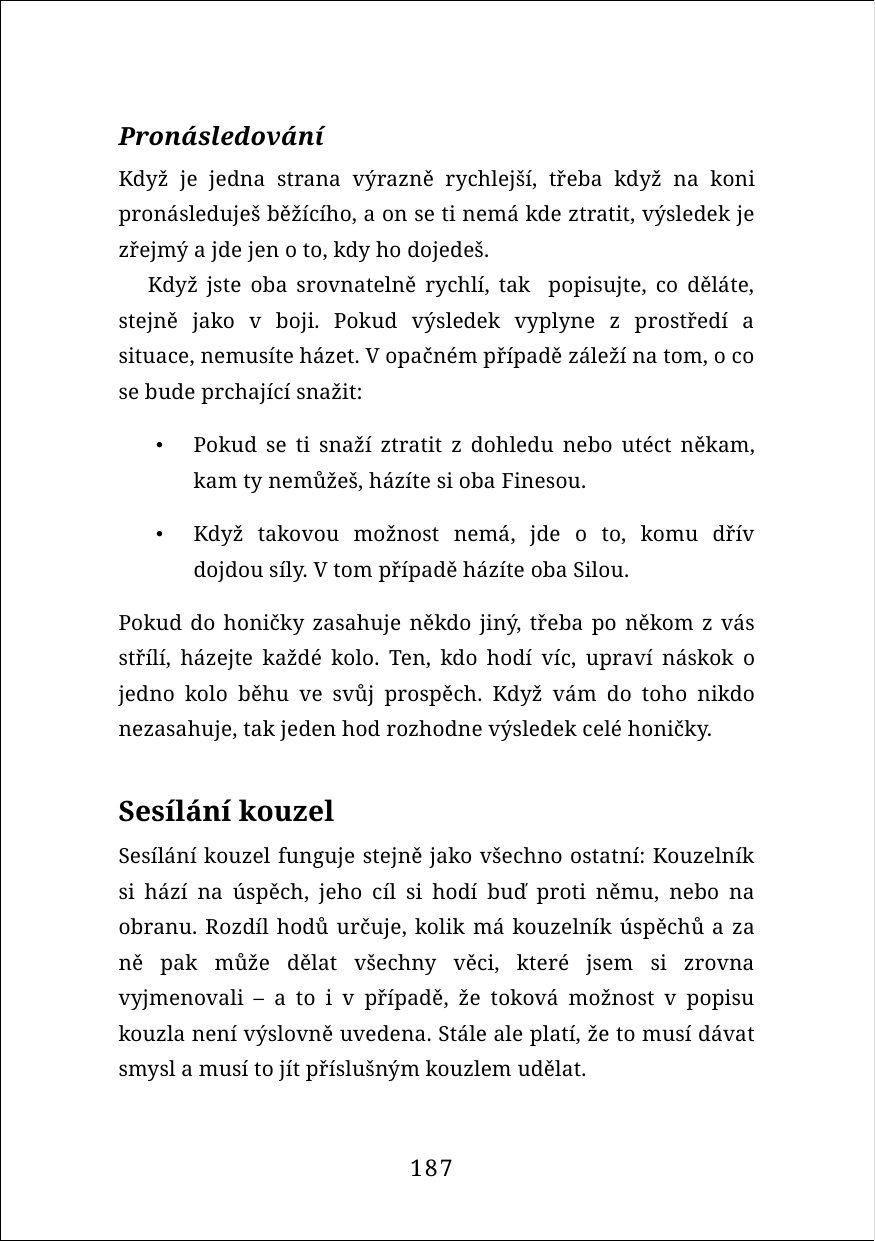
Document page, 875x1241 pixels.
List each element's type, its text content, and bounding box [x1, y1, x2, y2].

text Sesílání kouzel funguje stejně jako všechno ostatní: Kouzelník si hází na úspěch, jeho cíl si hodí buď proti němu, nebo na obranu. Rozdíl hodů určuje, kolik má kouzelník úspěchů a za ně pak může dělat všechny věci, které jsem si zrovna vyjmenovali – a to i v případě, že toková možnost v popisu kouzla není výslovně uvedena. Stále ale platí, že to musí dávat smysl a musí to jít příslušným kouzlem udělat. [118, 841, 756, 1083]
subtitle Pronásledování [118, 118, 756, 152]
list Když takovou možnost nemá, jde o to, komu dřív dojdou síly. V tom případě házíte oba Silou. [156, 519, 756, 583]
text Když je jedna strana výrazně rychlejší, třeba když na koni pronásleduješ běžícího, a on se ti nemá kde ztratit, výsledek je zřejmý a jde jen o to, kdy ho dojedeš. Když jste oba srovnatelně rychlí, tak popisujte, co děláte, stejně jako v boji. Pokud výsledek vyplyne z prostředí a situace, nemusíte házet. V opačném případě záleží na tom, o co se bude prchající snažit: [118, 164, 756, 406]
text Pokud do honičky zasahuje někdo jiný, třeba po někom z vás střílí, házejte každé kolo. Ten, kdo hodí víc, upraví náskok o jedno kolo běhu ve svůj prospěch. Když vám do toho nikdo nezasahuje, tak jeden hod rozhodne výsledek celé honičky. [118, 608, 756, 743]
list Pokud se ti snaží ztratit z dohledu nebo utéct někam, kam ty nemůžeš, házíte si oba Finesou. [156, 430, 756, 494]
subtitle Sesílání kouzel [118, 791, 756, 830]
